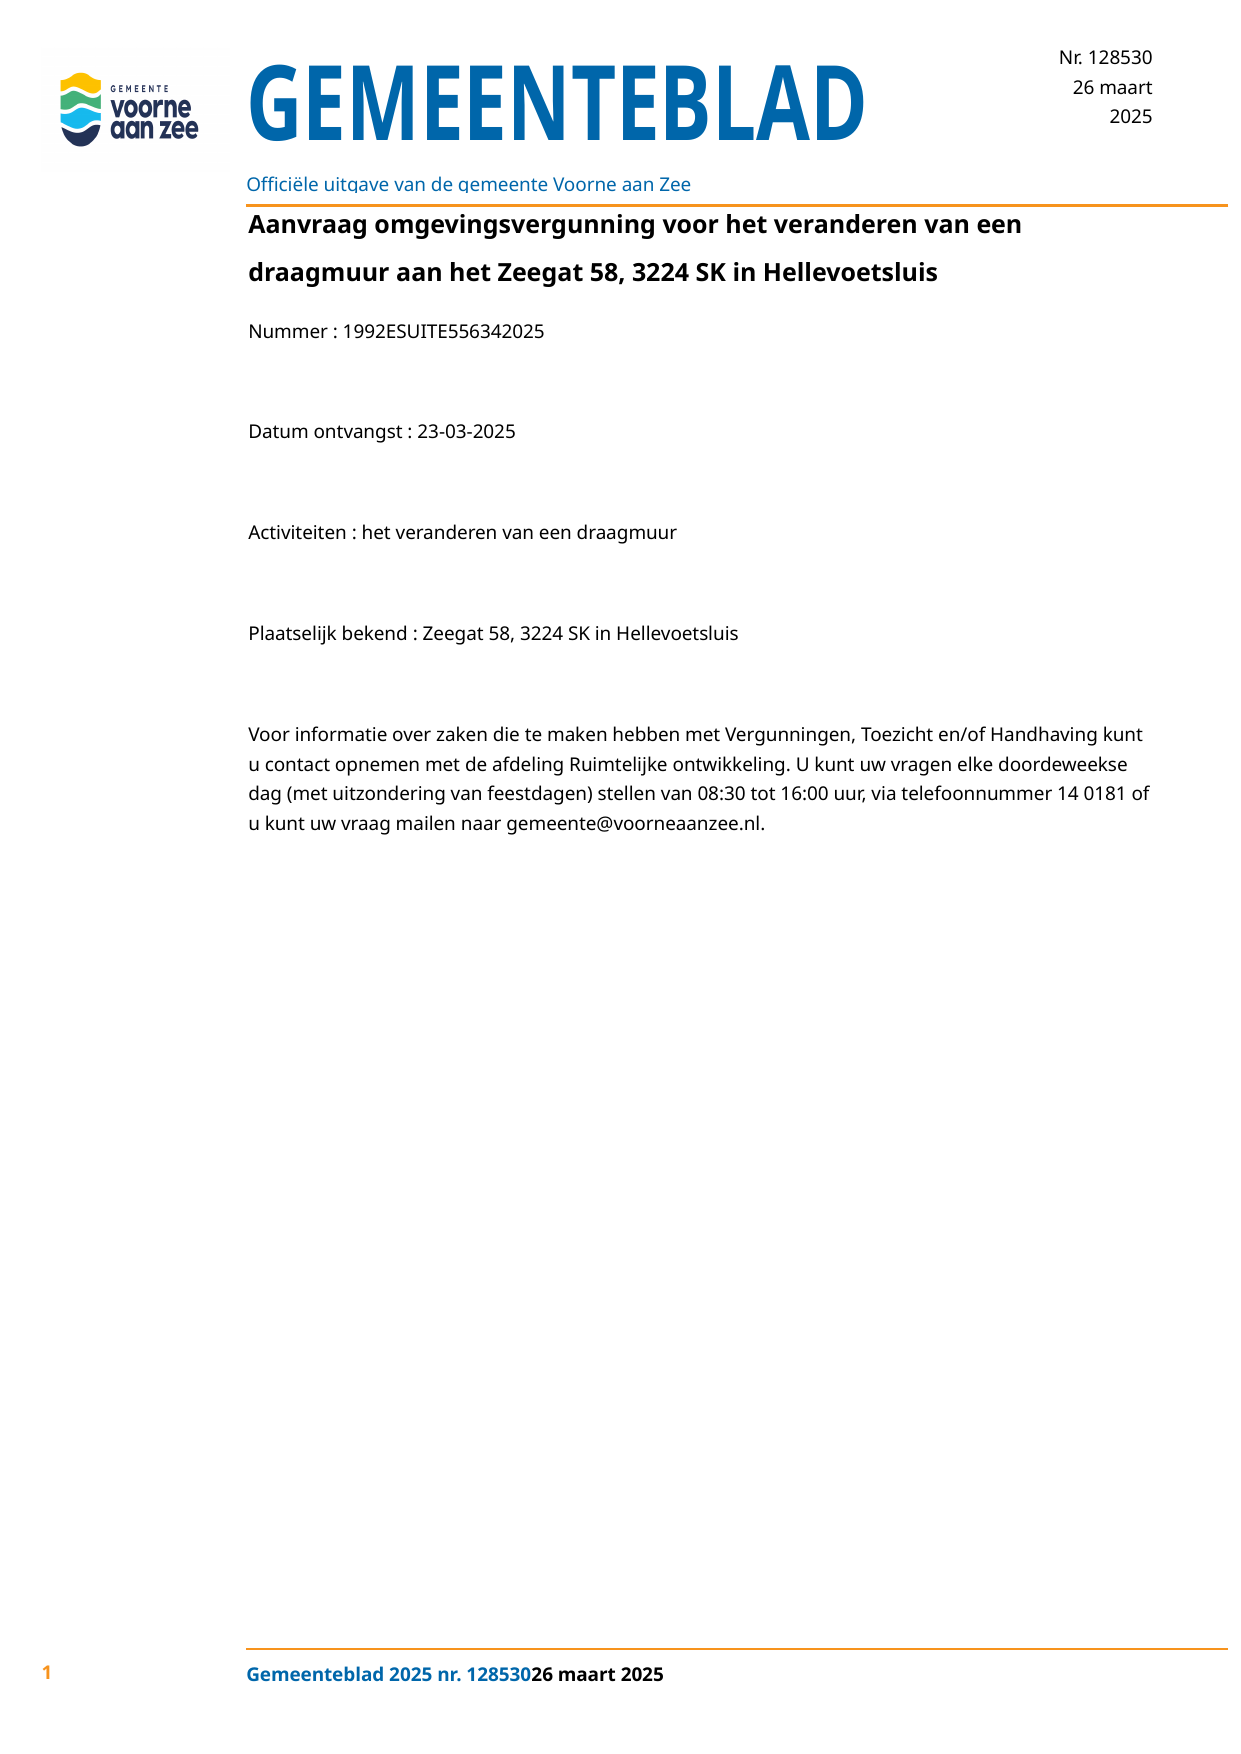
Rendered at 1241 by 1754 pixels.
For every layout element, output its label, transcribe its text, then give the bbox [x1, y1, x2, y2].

text Activiteiten : het veranderen van een draagmuur [248, 519, 1152, 545]
text Nummer : 1992ESUITE556342025 [248, 318, 1152, 344]
picture [41, 47, 231, 172]
text Aanvraag omgevingsvergunning voor het veranderen van een draagmuur aan het Zeegat 58, 3224 SK in Hellevoetsluis [248, 207, 1152, 288]
text Plaatselijk bekend : Zeegat 58, 3224 SK in Hellevoetsluis [248, 620, 1152, 646]
text Voor informatie over zaken die te maken hebben met Vergunningen, Toezicht en/of Handhaving kunt u contact opnemen met de afdeling Ruimtelijke ontwikkeling. U kunt uw vragen elke doordeweekse dag (met uitzondering van feestdagen) stellen van 08:30 tot 16:00 uur, via telefoonnummer 14 0181 of u kunt uw vraag mailen naar gemeente@voorneaanzee.nl. [248, 721, 1152, 836]
text Datum ontvangst : 23-03-2025 [248, 419, 1152, 444]
